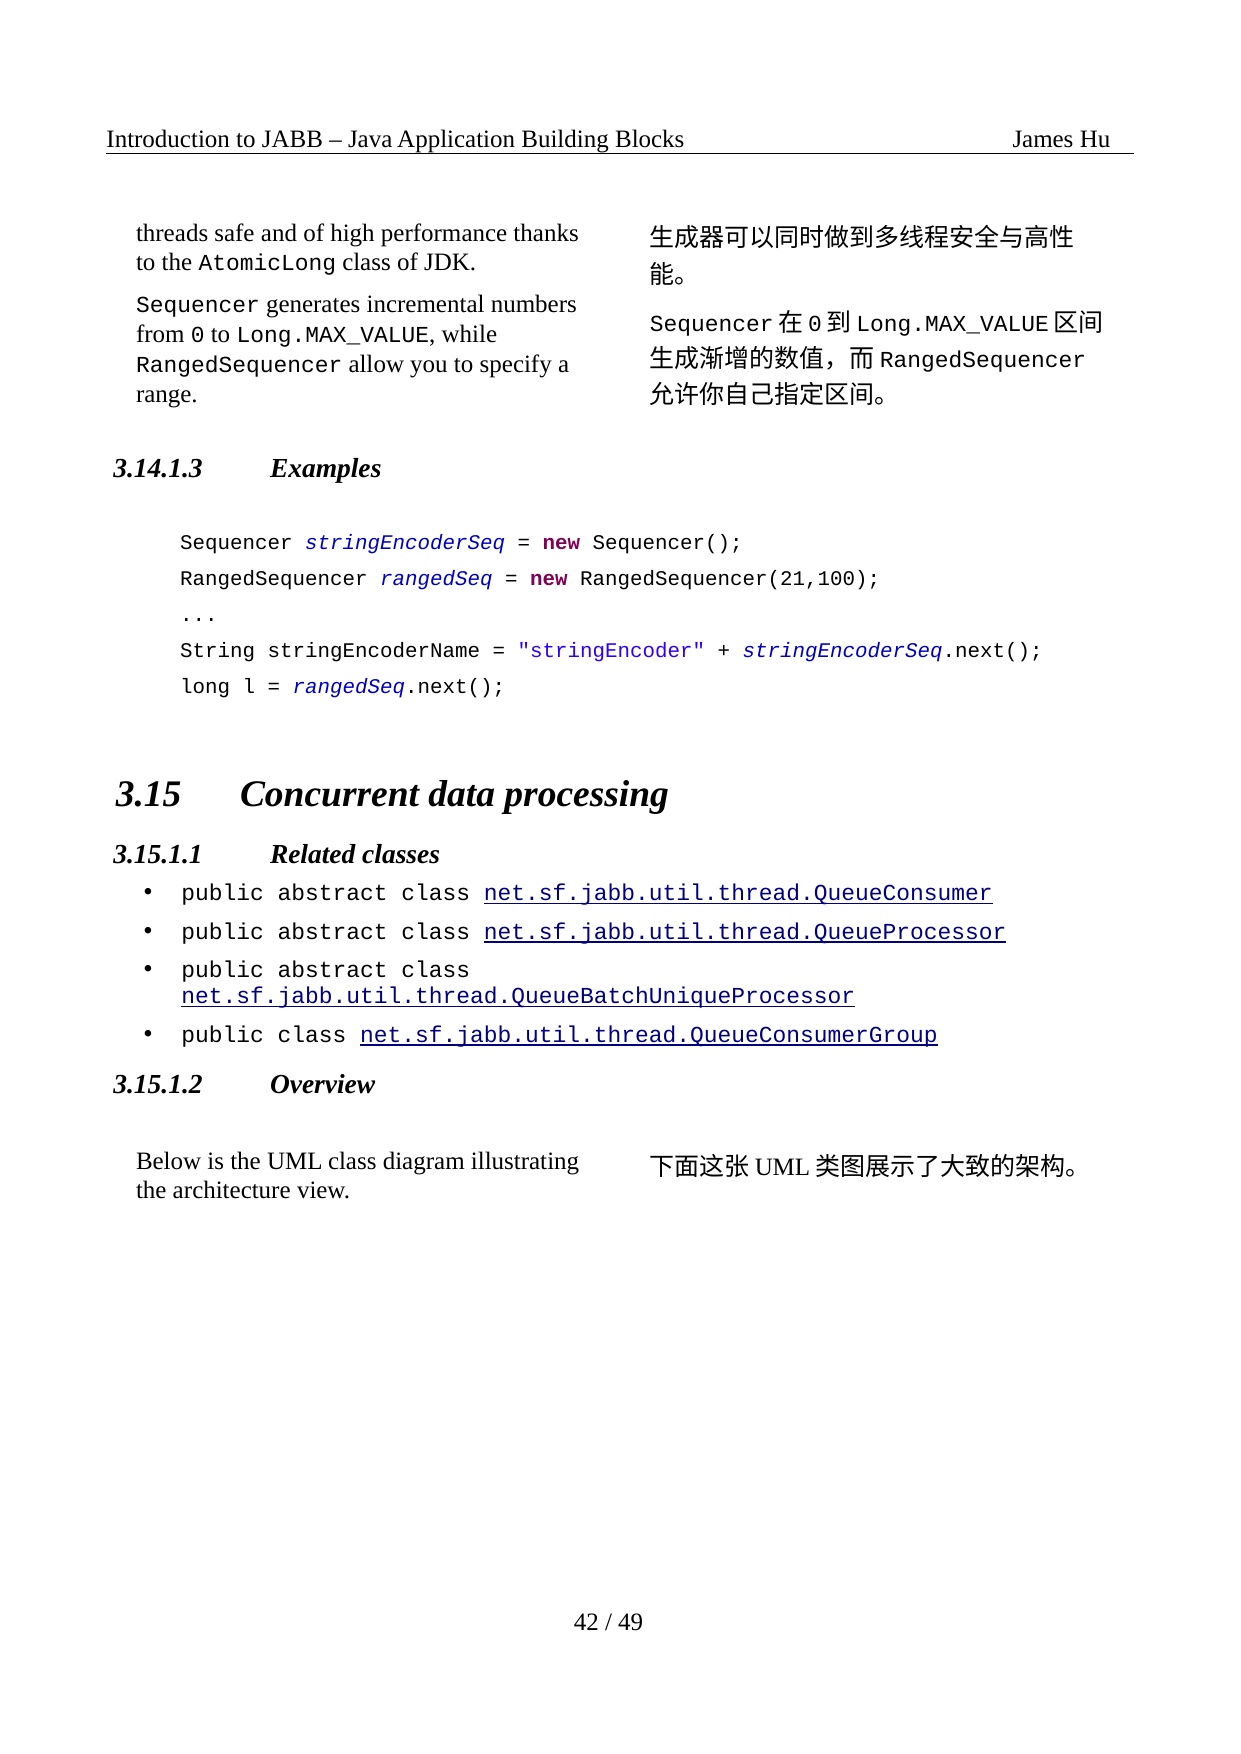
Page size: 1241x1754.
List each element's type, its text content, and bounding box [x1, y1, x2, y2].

text Sequencer stringEncoderSeq = new Sequencer(); [106, 532, 1134, 556]
subtitle Related classes [106, 838, 1134, 870]
subtitle Concurrent data processing [106, 772, 1134, 815]
text String stringEncoderName = "stringEncoder" + stringEncoderSeq.next(); [106, 640, 1134, 664]
list public abstract class net.sf.jabb.util.thread.QueueProcessor [144, 920, 1134, 946]
text ... [106, 604, 1134, 628]
list public abstract class net.sf.jabb.util.thread.QueueBatchUniqueProcessor [144, 959, 1134, 1011]
text long l = rangedSeq.next(); [106, 676, 1134, 700]
table_header 生成器可以同时做到多线程安全与高性能。 Sequencer在0到Long.MAX_VALUE区间生成渐增的数值，而RangedSequencer允许你自己指定区间。 [620, 183, 1134, 446]
table_header threads safe and of high performance thanks to the AtomicLong class of JDK. Sequencer generates incremental numbers from 0 to Long.MAX_VALUE, while RangedSequencer allow you to specify a range. [106, 183, 620, 446]
table_header Below is the UML class diagram illustrating the architecture view. [106, 1111, 620, 1239]
text RangedSequencer rangedSeq = new RangedSequencer(21,100); [106, 568, 1134, 592]
subtitle Examples [106, 452, 1134, 484]
table_header 下面这张UML类图展示了大致的架构。 [620, 1111, 1134, 1239]
list public abstract class net.sf.jabb.util.thread.QueueConsumer [144, 882, 1134, 908]
subtitle Overview [106, 1067, 1134, 1099]
list public class net.sf.jabb.util.thread.QueueConsumerGroup [144, 1023, 1134, 1049]
